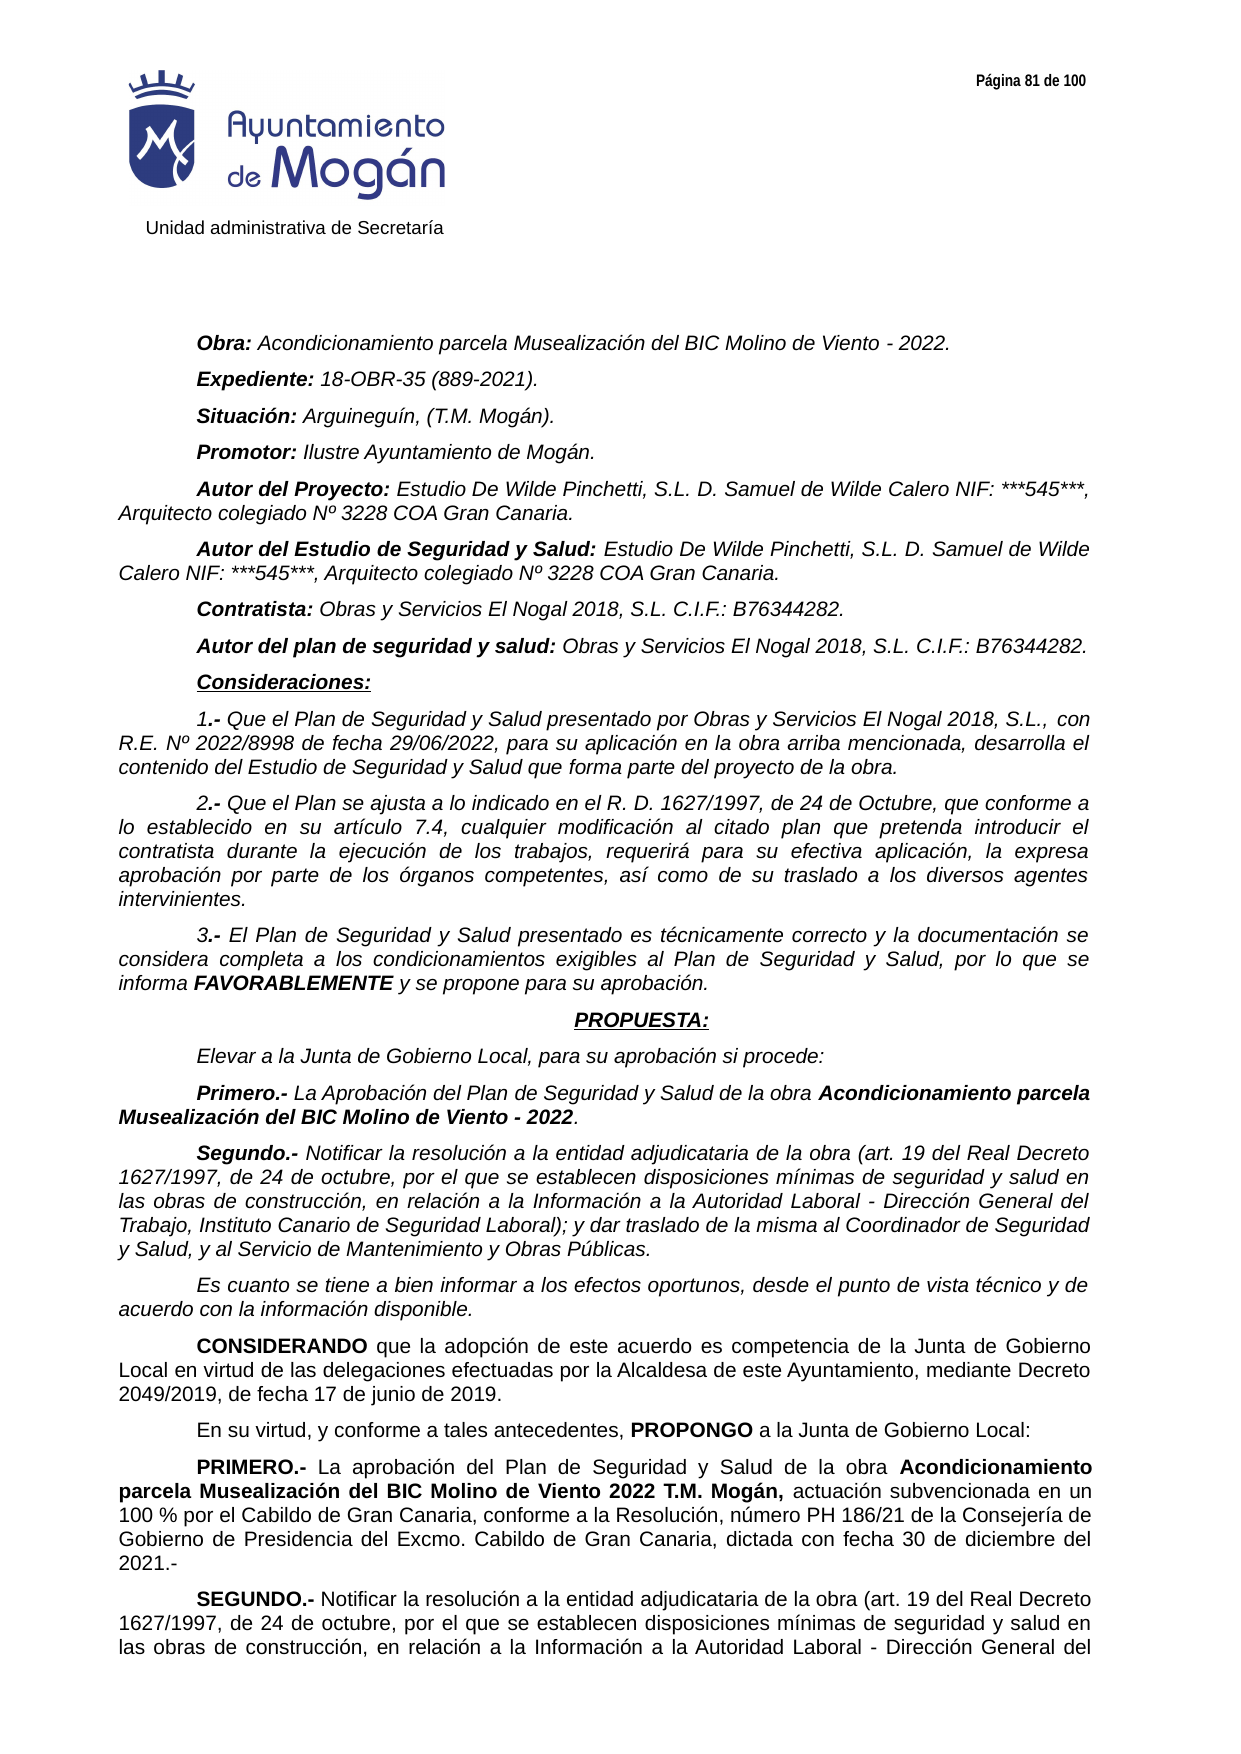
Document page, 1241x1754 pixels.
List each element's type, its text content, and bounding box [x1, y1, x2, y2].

text Autor del Proyecto: Estudio De Wilde Pinchetti, S.L. D. Samuel de Wilde Calero NIF: ***545***, Arquitecto colegiado Nº 3228 COA Gran Canaria. [118, 476, 1092, 524]
text SEGUNDO.- Notificar la resolución a la entidad adjudicataria de la obra (art. 19 del Real Decreto 1627/1997, de 24 de octubre, por el que se establecen disposiciones mínimas de seguridad y salud en las obras de construcción, en relación a la Información a la Autoridad Laboral - Dirección General del [118, 1587, 1092, 1659]
text Autor del plan de seguridad y salud: Obras y Servicios El Nogal 2018, S.L. C.I.F.: B76344282. [118, 634, 1092, 658]
text Consideraciones: [118, 670, 1092, 694]
text Obra: Acondicionamiento parcela Musealización del BIC Molino de Viento - 2022. [118, 331, 1092, 354]
text 2.- Que el Plan se ajusta a lo indicado en el R. D. 1627/1997, de 24 de Octubre, que conforme a lo establecido en su artículo 7.4, cualquier modificación al citado plan que pretenda introducir el contratista durante la ejecución de los trabajos, requerirá para su efectiva aplicación, la expresa aprobación por parte de los órganos competentes, así como de su traslado a los diversos agentes intervinientes. [118, 791, 1092, 911]
text PROPUESTA: [118, 1008, 1092, 1032]
text Elevar a la Junta de Gobierno Local, para su aprobación si procede: [118, 1044, 1092, 1068]
text Promotor: Ilustre Ayuntamiento de Mogán. [118, 440, 1092, 464]
text Situación: Arguineguín, (T.M. Mogán). [118, 403, 1092, 427]
text 1.- Que el Plan de Seguridad y Salud presentado por Obras y Servicios El Nogal 2018, S.L., con R.E. Nº 2022/8998 de fecha 29/06/2022, para su aplicación en la obra arriba mencionada, desarrolla el contenido del Estudio de Seguridad y Salud que forma parte del proyecto de la obra. [118, 707, 1092, 778]
text CONSIDERANDO que la adopción de este acuerdo es competencia de la Junta de Gobierno Local en virtud de las delegaciones efectuadas por la Alcaldesa de este Ayuntamiento, mediante Decreto 2049/2019, de fecha 17 de junio de 2019. [118, 1334, 1092, 1406]
text Expediente: 18-OBR-35 (889-2021). [118, 367, 1092, 391]
text Autor del Estudio de Seguridad y Salud: Estudio De Wilde Pinchetti, S.L. D. Samuel de Wilde Calero NIF: ***545***, Arquitecto colegiado Nº 3228 COA Gran Canaria. [118, 537, 1092, 585]
text Contratista: Obras y Servicios El Nogal 2018, S.L. C.I.F.: B76344282. [118, 597, 1092, 621]
picture [128, 70, 445, 206]
text En su virtud, y conforme a tales antecedentes, PROPONGO a la Junta de Gobierno Local: [118, 1418, 1092, 1442]
text PRIMERO.- La aprobación del Plan de Seguridad y Salud de la obra Acondicionamiento parcela Musealización del BIC Molino de Viento 2022 T.M. Mogán, actuación subvencionada en un 100 % por el Cabildo de Gran Canaria, conforme a la Resolución, número PH 186/21 de la Consejería de Gobierno de Presidencia del Excmo. Cabildo de Gran Canaria, dictada con fecha 30 de diciembre del 2021.- [118, 1454, 1092, 1574]
text Primero.- La Aprobación del Plan de Seguridad y Salud de la obra Acondicionamiento parcela Musealización del BIC Molino de Viento - 2022. [118, 1081, 1092, 1128]
text Es cuanto se tiene a bien informar a los efectos oportunos, desde el punto de vista técnico y de acuerdo con la información disponible. [118, 1273, 1092, 1321]
text Segundo.- Notificar la resolución a la entidad adjudicataria de la obra (art. 19 del Real Decreto 1627/1997, de 24 de octubre, por el que se establecen disposiciones mínimas de seguridad y salud en las obras de construcción, en relación a la Información a la Autoridad Laboral - Dirección General del Trabajo, Instituto Canario de Seguridad Laboral); y dar traslado de la misma al Coordinador de Seguridad y Salud, y al Servicio de Mantenimiento y Obras Públicas. [118, 1141, 1092, 1261]
text 3.- El Plan de Seguridad y Salud presentado es técnicamente correcto y la documentación se considera completa a los condicionamientos exigibles al Plan de Seguridad y Salud, por lo que se informa FAVORABLEMENTE y se propone para su aprobación. [118, 923, 1092, 995]
